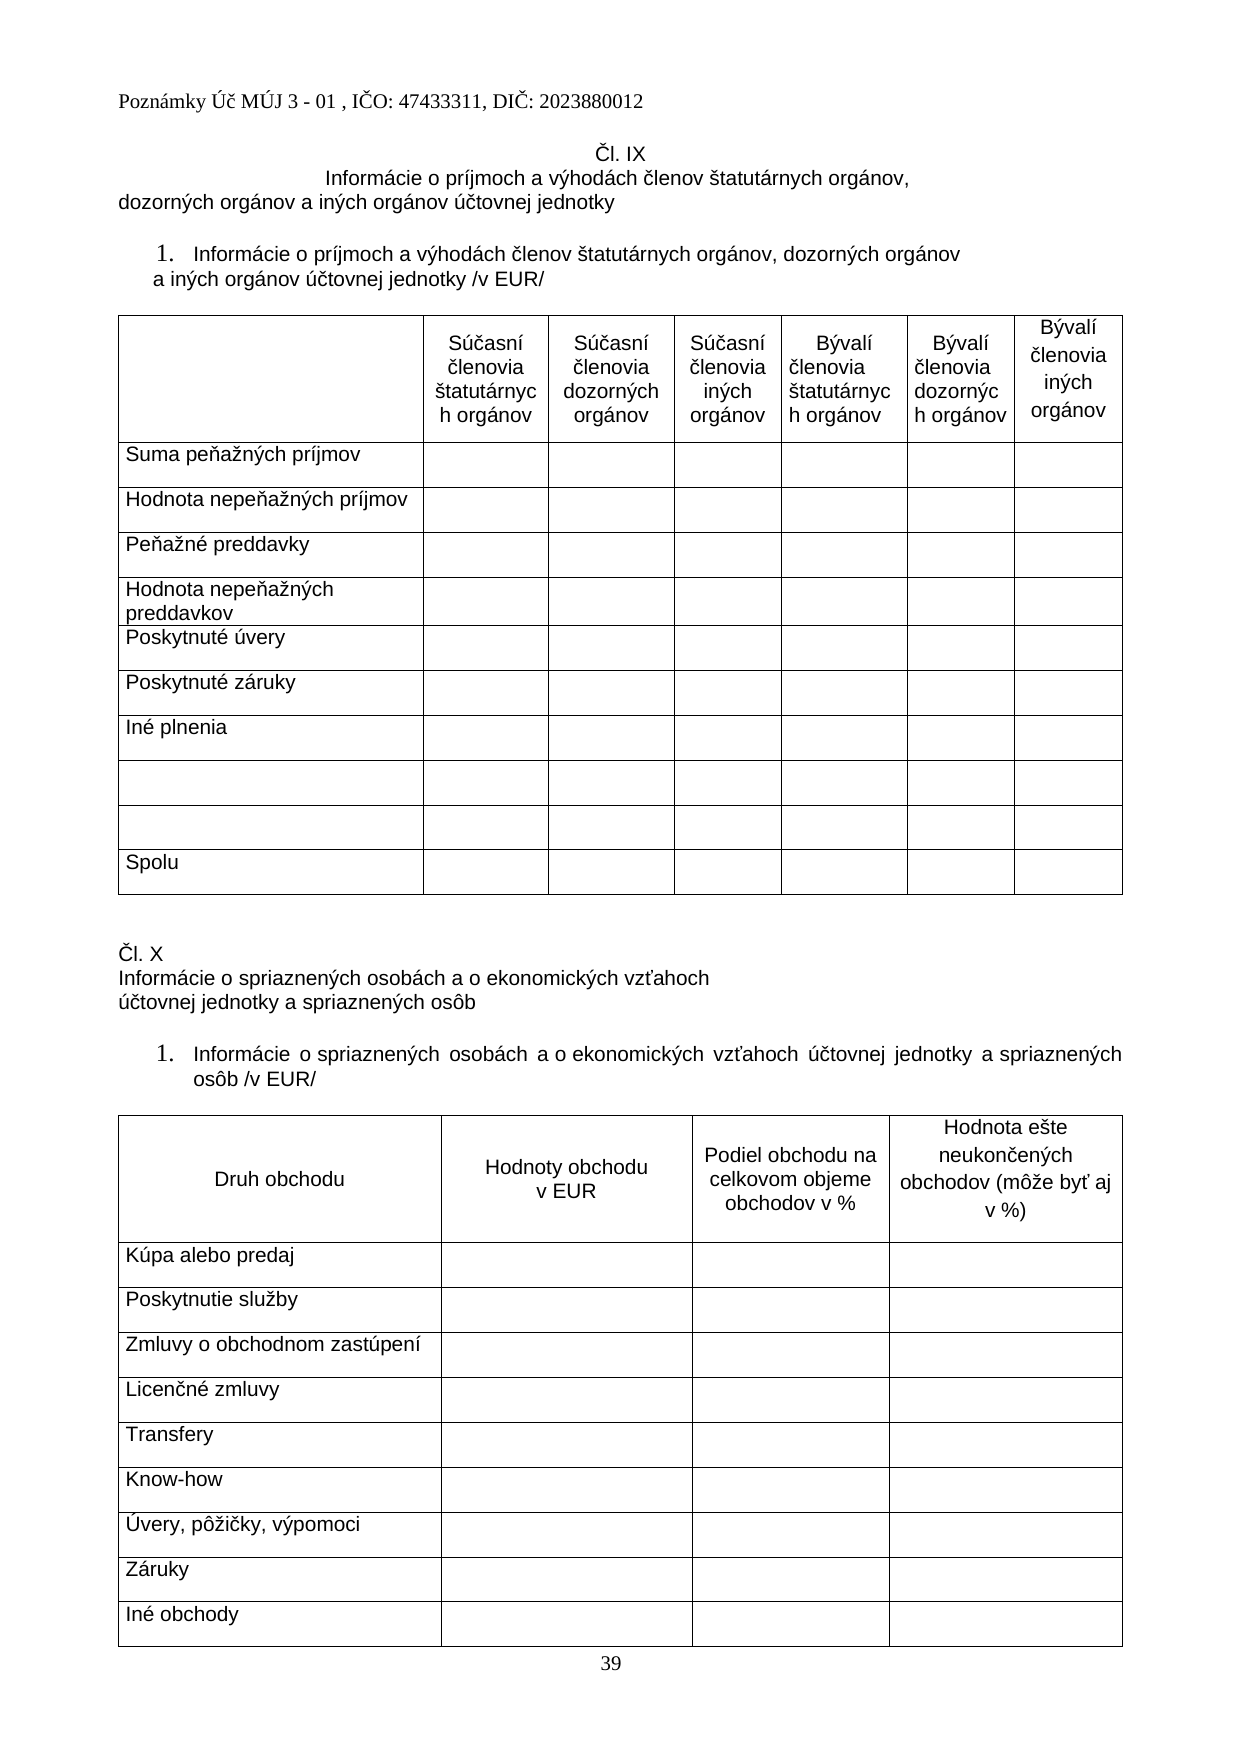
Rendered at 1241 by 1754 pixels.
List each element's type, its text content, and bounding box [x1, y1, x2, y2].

table_cell [549, 488, 674, 532]
table_header [119, 316, 423, 442]
table_cell [908, 443, 1014, 487]
table_cell Hodnota nepeňažných preddavkov [119, 578, 423, 625]
table_header Hodnoty obchodu v EUR [442, 1116, 692, 1242]
table_cell [782, 578, 907, 625]
table_cell [442, 1602, 692, 1646]
table_cell [908, 761, 1014, 804]
table_cell [693, 1378, 889, 1422]
table_cell [908, 626, 1014, 670]
table_header Súčasní členovia štatutárnych orgánov [424, 316, 548, 442]
table_cell [442, 1468, 692, 1512]
table_cell [675, 626, 781, 670]
table_cell [424, 806, 548, 849]
table_cell [890, 1333, 1122, 1377]
table_cell Transfery [119, 1423, 441, 1467]
table_cell [908, 488, 1014, 532]
table_cell [693, 1513, 889, 1557]
table_cell [675, 716, 781, 759]
table_cell [782, 806, 907, 849]
table_cell [890, 1468, 1122, 1512]
table_cell [693, 1333, 889, 1377]
table_cell [890, 1288, 1122, 1332]
table_cell [890, 1602, 1122, 1646]
table_cell [424, 443, 548, 487]
table_cell [782, 850, 907, 894]
table_cell [782, 626, 907, 670]
table_cell [1015, 488, 1122, 532]
table_cell Záruky [119, 1558, 441, 1601]
table_cell [675, 806, 781, 849]
table_cell [1015, 443, 1122, 487]
table_cell [693, 1468, 889, 1512]
list Informácie o spriaznených osobách a o ekonomických vzťahoch účtovnej jednotky a spriaznených osôb /v EUR/ [156, 1038, 1122, 1091]
table_cell [908, 533, 1014, 577]
table_cell [1015, 578, 1122, 625]
table_cell Peňažné preddavky [119, 533, 423, 577]
table_cell [424, 761, 548, 804]
table_cell [119, 806, 423, 849]
table_cell [908, 578, 1014, 625]
table_cell [549, 671, 674, 715]
table_cell Poskytnuté úvery [119, 626, 423, 670]
table_cell [549, 578, 674, 625]
table_cell [1015, 533, 1122, 577]
table_cell [549, 850, 674, 894]
table_cell [782, 671, 907, 715]
table_cell [549, 716, 674, 759]
table_cell [675, 443, 781, 487]
table_cell [908, 806, 1014, 849]
table_cell [1015, 761, 1122, 804]
table_cell [693, 1423, 889, 1467]
table_cell [908, 850, 1014, 894]
table_cell Spolu [119, 850, 423, 894]
text Čl. X [118, 942, 1122, 966]
table_cell Hodnota nepeňažných príjmov [119, 488, 423, 532]
table_cell Zmluvy o obchodnom zastúpení [119, 1333, 441, 1377]
table_header Podiel obchodu na celkovom objeme obchodov v % [693, 1116, 889, 1242]
text a iných orgánov účtovnej jednotky /v EUR/ [118, 267, 1122, 291]
table_cell [908, 671, 1014, 715]
table_cell [119, 761, 423, 804]
table_cell [424, 626, 548, 670]
table_header Bývalí členovia štatutárnych orgánov [782, 316, 907, 442]
table_cell [782, 761, 907, 804]
table_header Súčasní členovia iných orgánov [675, 316, 781, 442]
table_header Hodnota ešte neukončených obchodov (môže byť aj v %) [890, 1116, 1122, 1242]
table_cell [1015, 716, 1122, 759]
text dozorných orgánov a iných orgánov účtovnej jednotky [118, 190, 1122, 214]
table_cell [693, 1602, 889, 1646]
table_cell [675, 671, 781, 715]
table_cell Poskytnutie služby [119, 1288, 441, 1332]
table_cell [442, 1558, 692, 1601]
table_cell [1015, 850, 1122, 894]
table_cell [782, 716, 907, 759]
list Informácie o príjmoch a výhodách členov štatutárnych orgánov, dozorných orgánov [156, 238, 1122, 267]
table_cell [1015, 671, 1122, 715]
table_cell [890, 1558, 1122, 1601]
table_cell [549, 443, 674, 487]
table_cell Iné plnenia [119, 716, 423, 759]
table_cell [782, 533, 907, 577]
table_cell [890, 1513, 1122, 1557]
table_cell [675, 488, 781, 532]
text Čl. IX [118, 142, 1122, 166]
table_cell [442, 1288, 692, 1332]
table_cell [908, 716, 1014, 759]
table_cell [693, 1558, 889, 1601]
table_cell [424, 533, 548, 577]
table_cell [890, 1423, 1122, 1467]
table_cell Kúpa alebo predaj [119, 1243, 441, 1287]
table_header Bývalí členovia dozorných orgánov [908, 316, 1014, 442]
table_cell [549, 533, 674, 577]
table_cell [675, 578, 781, 625]
table_cell [675, 761, 781, 804]
table_cell Úvery, pôžičky, výpomoci [119, 1513, 441, 1557]
table_cell [424, 488, 548, 532]
table_cell Iné obchody [119, 1602, 441, 1646]
table_cell [1015, 626, 1122, 670]
table_cell [675, 533, 781, 577]
table_cell [424, 671, 548, 715]
table_cell Suma peňažných príjmov [119, 443, 423, 487]
table_header Súčasní členovia dozorných orgánov [549, 316, 674, 442]
table_cell Poskytnuté záruky [119, 671, 423, 715]
table_cell [442, 1243, 692, 1287]
text Informácie o spriaznených osobách a o ekonomických vzťahoch [118, 966, 1122, 990]
table_header Druh obchodu [119, 1116, 441, 1242]
table_cell [1015, 806, 1122, 849]
table_cell [693, 1288, 889, 1332]
table_cell [549, 761, 674, 804]
text Informácie o príjmoch a výhodách členov štatutárnych orgánov, [118, 166, 1122, 190]
table_cell Know-how [119, 1468, 441, 1512]
table_cell [442, 1513, 692, 1557]
table_cell [549, 626, 674, 670]
table_cell [442, 1333, 692, 1377]
table_cell [549, 806, 674, 849]
table_cell [782, 443, 907, 487]
table_cell [424, 850, 548, 894]
table_cell [890, 1378, 1122, 1422]
table_cell [442, 1378, 692, 1422]
table_cell [693, 1243, 889, 1287]
table_cell [675, 850, 781, 894]
table_cell [890, 1243, 1122, 1287]
table_cell [782, 488, 907, 532]
table_cell [424, 716, 548, 759]
table_cell Licenčné zmluvy [119, 1378, 441, 1422]
table_header Bývalí členovia iných orgánov [1015, 316, 1122, 442]
table_cell [424, 578, 548, 625]
text účtovnej jednotky a spriaznených osôb [118, 990, 1122, 1014]
table_cell [442, 1423, 692, 1467]
